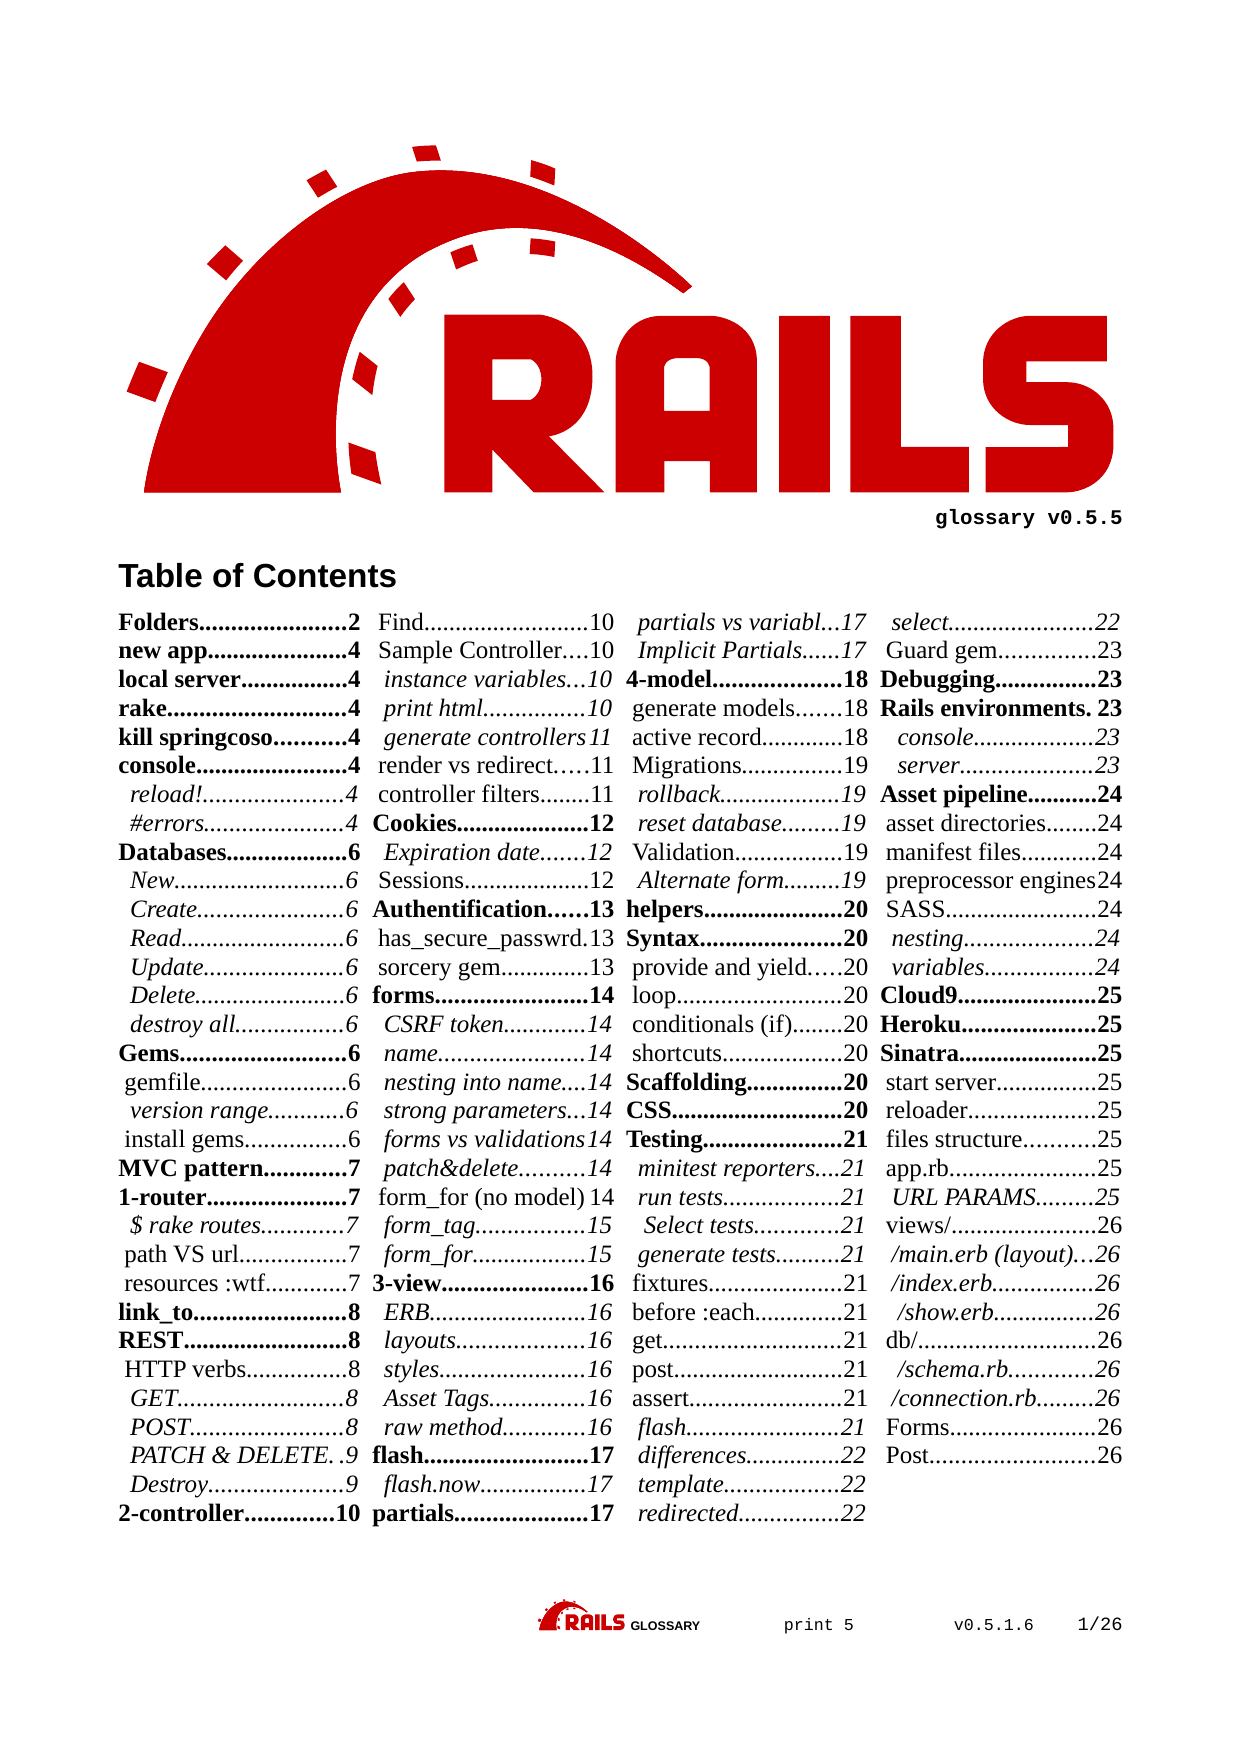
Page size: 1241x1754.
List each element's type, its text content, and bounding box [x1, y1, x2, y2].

text Find 10 [378, 607, 614, 635]
text /show.erb 26 [891, 1297, 1122, 1325]
text controller filters 11 [378, 779, 614, 808]
text nesting into name 14 [384, 1067, 614, 1095]
text HTTP verbs 8 [124, 1354, 360, 1383]
text 4-model 18 [626, 664, 868, 693]
text form_tag 15 [384, 1210, 614, 1239]
text REST 8 [118, 1325, 360, 1354]
text reset database 19 [638, 808, 868, 837]
text differences 22 [638, 1440, 868, 1469]
text glossary v0.5.5 [118, 507, 1122, 531]
subtitle Table of Contents [118, 556, 1122, 594]
text has_secure_passwrd 13 [378, 923, 614, 952]
text redirected 22 [638, 1498, 868, 1527]
text name 14 [384, 1038, 614, 1067]
text Implicit Partials 17 [638, 635, 868, 664]
text run tests 21 [638, 1182, 868, 1210]
text Create 6 [130, 894, 360, 923]
text /schema.rb 26 [891, 1354, 1122, 1383]
text reloader 25 [886, 1095, 1122, 1124]
text raw method 16 [384, 1412, 614, 1440]
text 3-view 16 [372, 1268, 614, 1297]
text version range 6 [130, 1095, 360, 1124]
text print html 10 [384, 693, 614, 722]
text 2-controller 10 [118, 1498, 360, 1527]
text #errors 4 [130, 808, 360, 837]
text resources :wtf 7 [124, 1268, 360, 1297]
text Expiration date 12 [384, 837, 614, 865]
text /main.erb (layout) 26 [891, 1239, 1122, 1268]
text preprocessor engines 24 [886, 865, 1122, 894]
text generate tests 21 [638, 1239, 868, 1268]
text Sinatra 25 [880, 1038, 1122, 1067]
text $ rake routes 7 [130, 1210, 360, 1239]
text destroy all 6 [130, 1009, 360, 1038]
text server 23 [897, 750, 1122, 779]
text Guard gem 23 [886, 635, 1122, 664]
text flash 17 [372, 1440, 614, 1469]
text Heroku 25 [880, 1009, 1122, 1038]
text rollback 19 [638, 779, 868, 808]
text partials vs variabl 17 [638, 607, 868, 635]
text CSS 20 [626, 1095, 868, 1124]
text instance variables 10 [384, 664, 614, 693]
text views/ 26 [886, 1210, 1122, 1239]
text CSRF token 14 [384, 1009, 614, 1038]
text app.rb 25 [886, 1153, 1122, 1182]
text link_to 8 [118, 1297, 360, 1325]
text flash 21 [638, 1412, 868, 1440]
text variables 24 [891, 952, 1122, 980]
text fixtures 21 [632, 1268, 868, 1297]
text template 22 [638, 1469, 868, 1498]
text SASS 24 [886, 894, 1122, 923]
text asset directories 24 [886, 808, 1122, 837]
text assert 21 [632, 1383, 868, 1412]
text flash.now 17 [384, 1469, 614, 1498]
text sorcery gem 13 [378, 952, 614, 980]
text POST 8 [130, 1412, 360, 1440]
text Validation 19 [632, 837, 868, 865]
text strong parameters 14 [384, 1095, 614, 1124]
text /connection.rb 26 [891, 1383, 1122, 1412]
text Forms 26 [886, 1412, 1122, 1440]
text console 23 [897, 722, 1122, 750]
text Post 26 [886, 1440, 1122, 1469]
text URL PARAMS 25 [891, 1182, 1122, 1210]
text Read 6 [130, 923, 360, 952]
text partials 17 [372, 1498, 614, 1527]
text Asset Tags 16 [384, 1383, 614, 1412]
text Testing 21 [626, 1124, 868, 1153]
text local server 4 [118, 664, 360, 693]
text rake 4 [118, 693, 360, 722]
text Sessions 12 [378, 865, 614, 894]
text provide and yield 20 [632, 952, 868, 980]
text Scaffolding 20 [626, 1067, 868, 1095]
text Alternate form 19 [638, 865, 868, 894]
text Select tests 21 [643, 1210, 868, 1239]
text db/ 26 [886, 1325, 1122, 1354]
text Gems 6 [118, 1038, 360, 1067]
text Authentification 13 [372, 894, 614, 923]
text conditionals (if) 20 [632, 1009, 868, 1038]
text path VS url 7 [124, 1239, 360, 1268]
text Asset pipeline 24 [880, 779, 1122, 808]
text kill springcoso 4 [118, 722, 360, 750]
text PATCH & DELETE 9 [130, 1440, 360, 1469]
text forms vs validations 14 [384, 1124, 614, 1153]
text forms 14 [372, 980, 614, 1009]
text console 4 [118, 750, 360, 779]
text Sample Controller 10 [378, 635, 614, 664]
text /index.erb 26 [891, 1268, 1122, 1297]
text Update 6 [130, 952, 360, 980]
text shortcuts 20 [632, 1038, 868, 1067]
text layouts 16 [384, 1325, 614, 1354]
text nesting 24 [891, 923, 1122, 952]
text Debugging 23 [880, 664, 1122, 693]
text render vs redirect 11 [378, 750, 614, 779]
text Folders 2 [118, 607, 360, 635]
text manifest files 24 [886, 837, 1122, 865]
text 1-router 7 [118, 1182, 360, 1210]
text before :each 21 [632, 1297, 868, 1325]
text select 22 [891, 607, 1122, 635]
text new app 4 [118, 635, 360, 664]
text Databases 6 [118, 837, 360, 865]
text patch&delete 14 [384, 1153, 614, 1182]
text install gems 6 [124, 1124, 360, 1153]
text files structure 25 [886, 1124, 1122, 1153]
text reload! 4 [130, 779, 360, 808]
text MVC pattern 7 [118, 1153, 360, 1182]
text Migrations 19 [632, 750, 868, 779]
text get 21 [632, 1325, 868, 1354]
text helpers 20 [626, 894, 868, 923]
text start server 25 [886, 1067, 1122, 1095]
text Delete 6 [130, 980, 360, 1009]
text styles 16 [384, 1354, 614, 1383]
text gemfile 6 [124, 1067, 360, 1095]
text Rails environments 23 [880, 693, 1122, 722]
text generate controllers 11 [384, 722, 614, 750]
text Cookies 12 [372, 808, 614, 837]
text Cloud9 25 [880, 980, 1122, 1009]
text New 6 [130, 865, 360, 894]
text form_for (no model) 14 [378, 1182, 614, 1210]
text minitest reporters 21 [638, 1153, 868, 1182]
text loop 20 [632, 980, 868, 1009]
text active record 18 [632, 722, 868, 750]
text post 21 [632, 1354, 868, 1383]
text Destroy 9 [130, 1469, 360, 1498]
text Syntax 20 [626, 923, 868, 952]
text GET 8 [130, 1383, 360, 1412]
text generate models 18 [632, 693, 868, 722]
text ERB 16 [384, 1297, 614, 1325]
text form_for 15 [384, 1239, 614, 1268]
